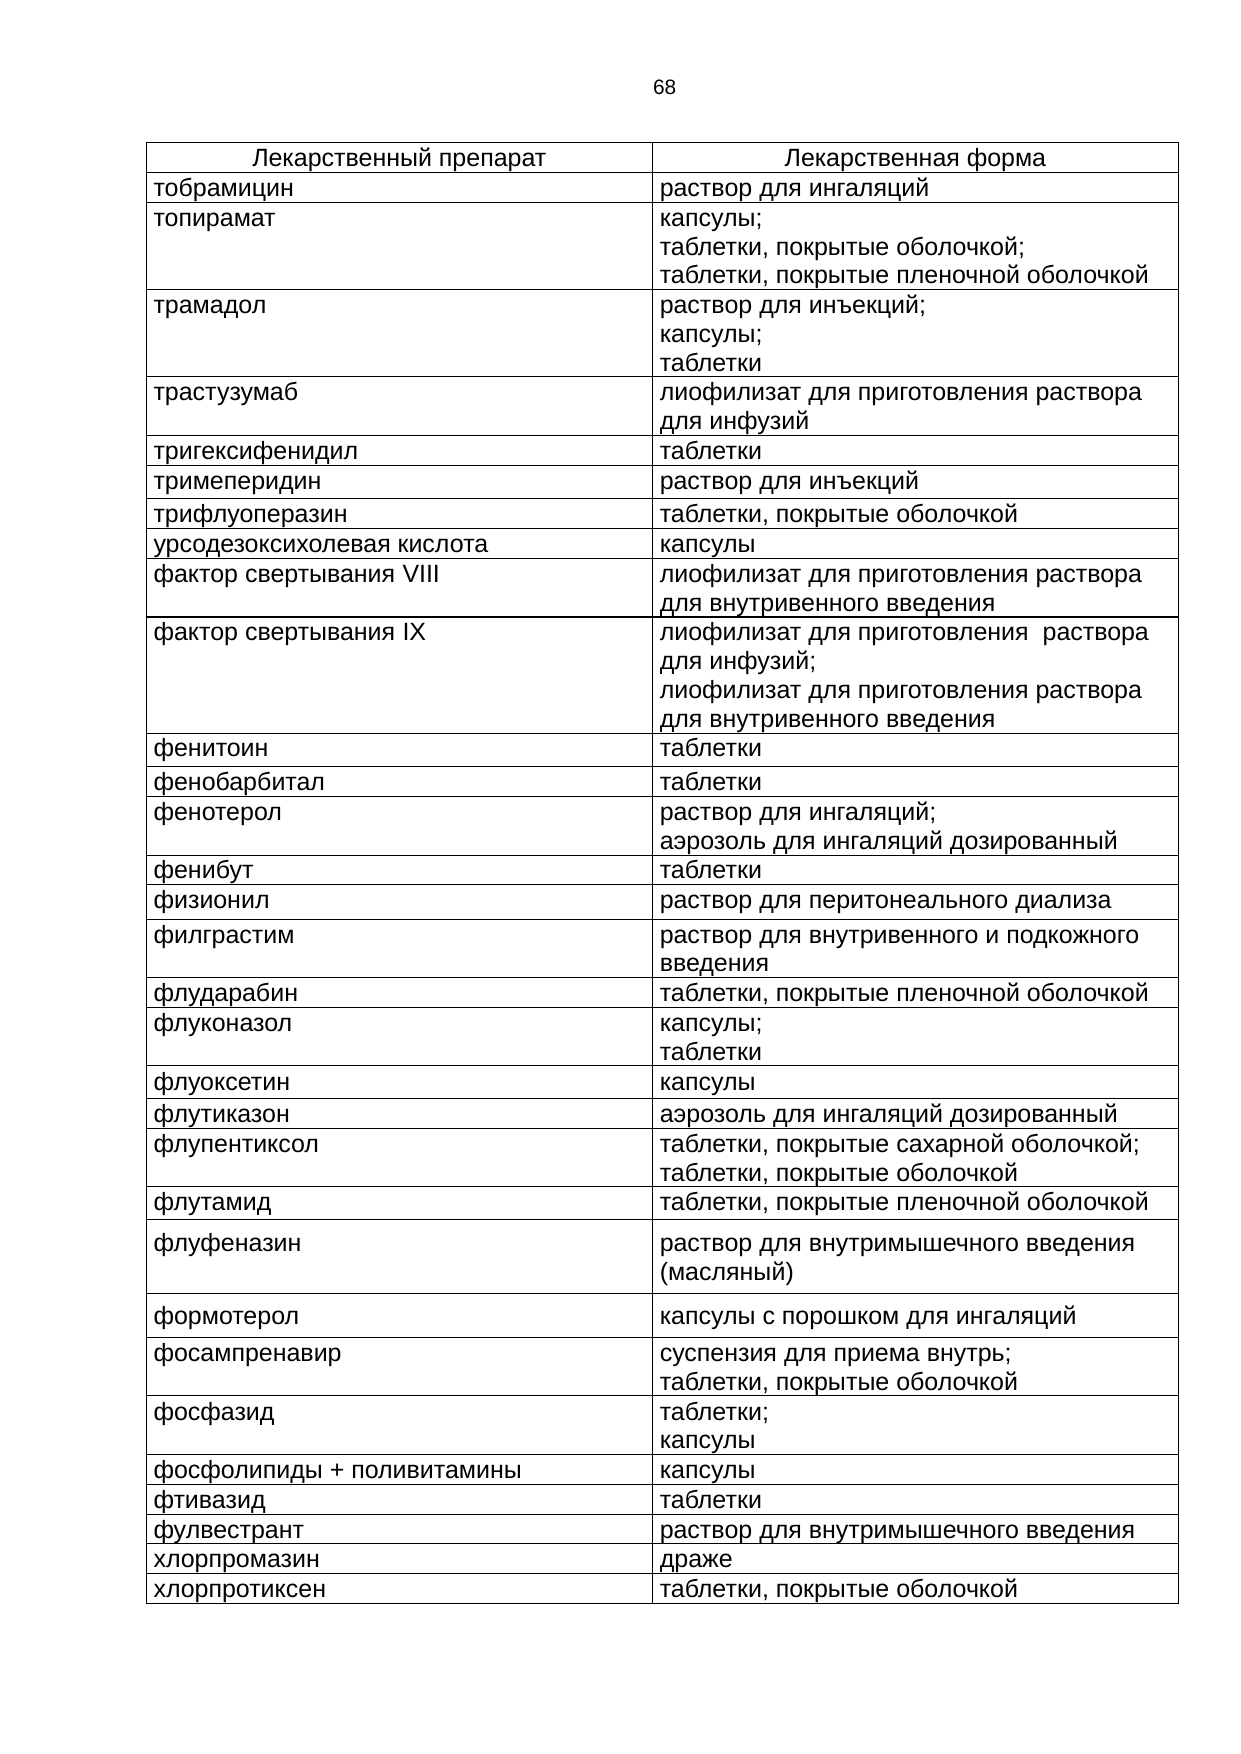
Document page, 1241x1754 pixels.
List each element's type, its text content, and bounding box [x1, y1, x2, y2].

table_cell раствор для инъекций [653, 466, 1178, 498]
table_cell таблетки [653, 734, 1178, 766]
table_cell драже [653, 1544, 1178, 1573]
table_cell капсулы с порошком для ингаляций [653, 1294, 1178, 1337]
table_cell фенобарбитал [147, 767, 652, 796]
table_cell хлорпромазин [147, 1544, 652, 1573]
table_cell капсулы [653, 1066, 1178, 1098]
table_cell физионил [147, 885, 652, 918]
table_cell таблетки, покрытые сахарной оболочкой; таблетки, покрытые оболочкой [653, 1129, 1178, 1186]
table_cell раствор для инъекций; капсулы; таблетки [653, 290, 1178, 376]
table_cell раствор для перитонеального диализа [653, 885, 1178, 918]
table_cell фосампренавир [147, 1338, 652, 1395]
table_cell фенитоин [147, 734, 652, 766]
table_cell урсодезоксихолевая кислота [147, 529, 652, 558]
table_cell капсулы [653, 1455, 1178, 1484]
table_cell аэрозоль для ингаляций дозированный [653, 1099, 1178, 1128]
table_cell таблетки [653, 767, 1178, 796]
table_cell таблетки, покрытые оболочкой [653, 1574, 1178, 1603]
table_cell таблетки, покрытые пленочной оболочкой [653, 1187, 1178, 1219]
table_cell фактор свертывания VIII [147, 559, 652, 616]
table_cell тобрамицин [147, 173, 652, 202]
table_cell флутамид [147, 1187, 652, 1219]
table_header Лекарственная форма [653, 143, 1178, 172]
table_cell капсулы [653, 529, 1178, 558]
table_cell лиофилизат для приготовления раствора для инфузий [653, 377, 1178, 435]
table_cell тригексифенидил [147, 436, 652, 464]
table_cell таблетки [653, 856, 1178, 884]
table_cell тримеперидин [147, 466, 652, 498]
table_cell фосфазид [147, 1396, 652, 1454]
table_cell формотерол [147, 1294, 652, 1337]
table_cell хлорпротиксен [147, 1574, 652, 1603]
table_cell таблетки [653, 1485, 1178, 1513]
table_cell трамадол [147, 290, 652, 376]
table_cell трифлуоперазин [147, 499, 652, 528]
table_cell филграстим [147, 920, 652, 977]
table_cell лиофилизат для приготовления раствора для инфузий; лиофилизат для приготовления раствора для внутривенного введения [653, 618, 1178, 732]
table_cell флуконазол [147, 1008, 652, 1065]
table_cell флупентиксол [147, 1129, 652, 1186]
table_header Лекарственный препарат [147, 143, 652, 172]
table_cell раствор для ингаляций; аэрозоль для ингаляций дозированный [653, 797, 1178, 854]
table_cell фенотерол [147, 797, 652, 854]
table_cell раствор для внутримышечного введения (масляный) [653, 1220, 1178, 1292]
table_cell флутиказон [147, 1099, 652, 1128]
table_cell таблетки; капсулы [653, 1396, 1178, 1454]
table_cell фактор свертывания IX [147, 618, 652, 732]
table_cell топирамат [147, 203, 652, 289]
table_cell трастузумаб [147, 377, 652, 435]
table_cell фтивазид [147, 1485, 652, 1513]
table_cell капсулы; таблетки [653, 1008, 1178, 1065]
table_cell фулвестрант [147, 1515, 652, 1543]
table_cell флуфеназин [147, 1220, 652, 1292]
table_cell таблетки [653, 436, 1178, 464]
table_cell лиофилизат для приготовления раствора для внутривенного введения [653, 559, 1178, 616]
table_cell флуоксетин [147, 1066, 652, 1098]
table_cell раствор для ингаляций [653, 173, 1178, 202]
table_cell суспензия для приема внутрь; таблетки, покрытые оболочкой [653, 1338, 1178, 1395]
table_cell раствор для внутривенного и подкожного введения [653, 920, 1178, 977]
table_cell фенибут [147, 856, 652, 884]
table_cell капсулы; таблетки, покрытые оболочкой; таблетки, покрытые пленочной оболочкой [653, 203, 1178, 289]
table_cell таблетки, покрытые оболочкой [653, 499, 1178, 528]
table_cell таблетки, покрытые пленочной оболочкой [653, 978, 1178, 1007]
table_cell фосфолипиды + поливитамины [147, 1455, 652, 1484]
table_cell флударабин [147, 978, 652, 1007]
table_cell раствор для внутримышечного введения [653, 1515, 1178, 1543]
